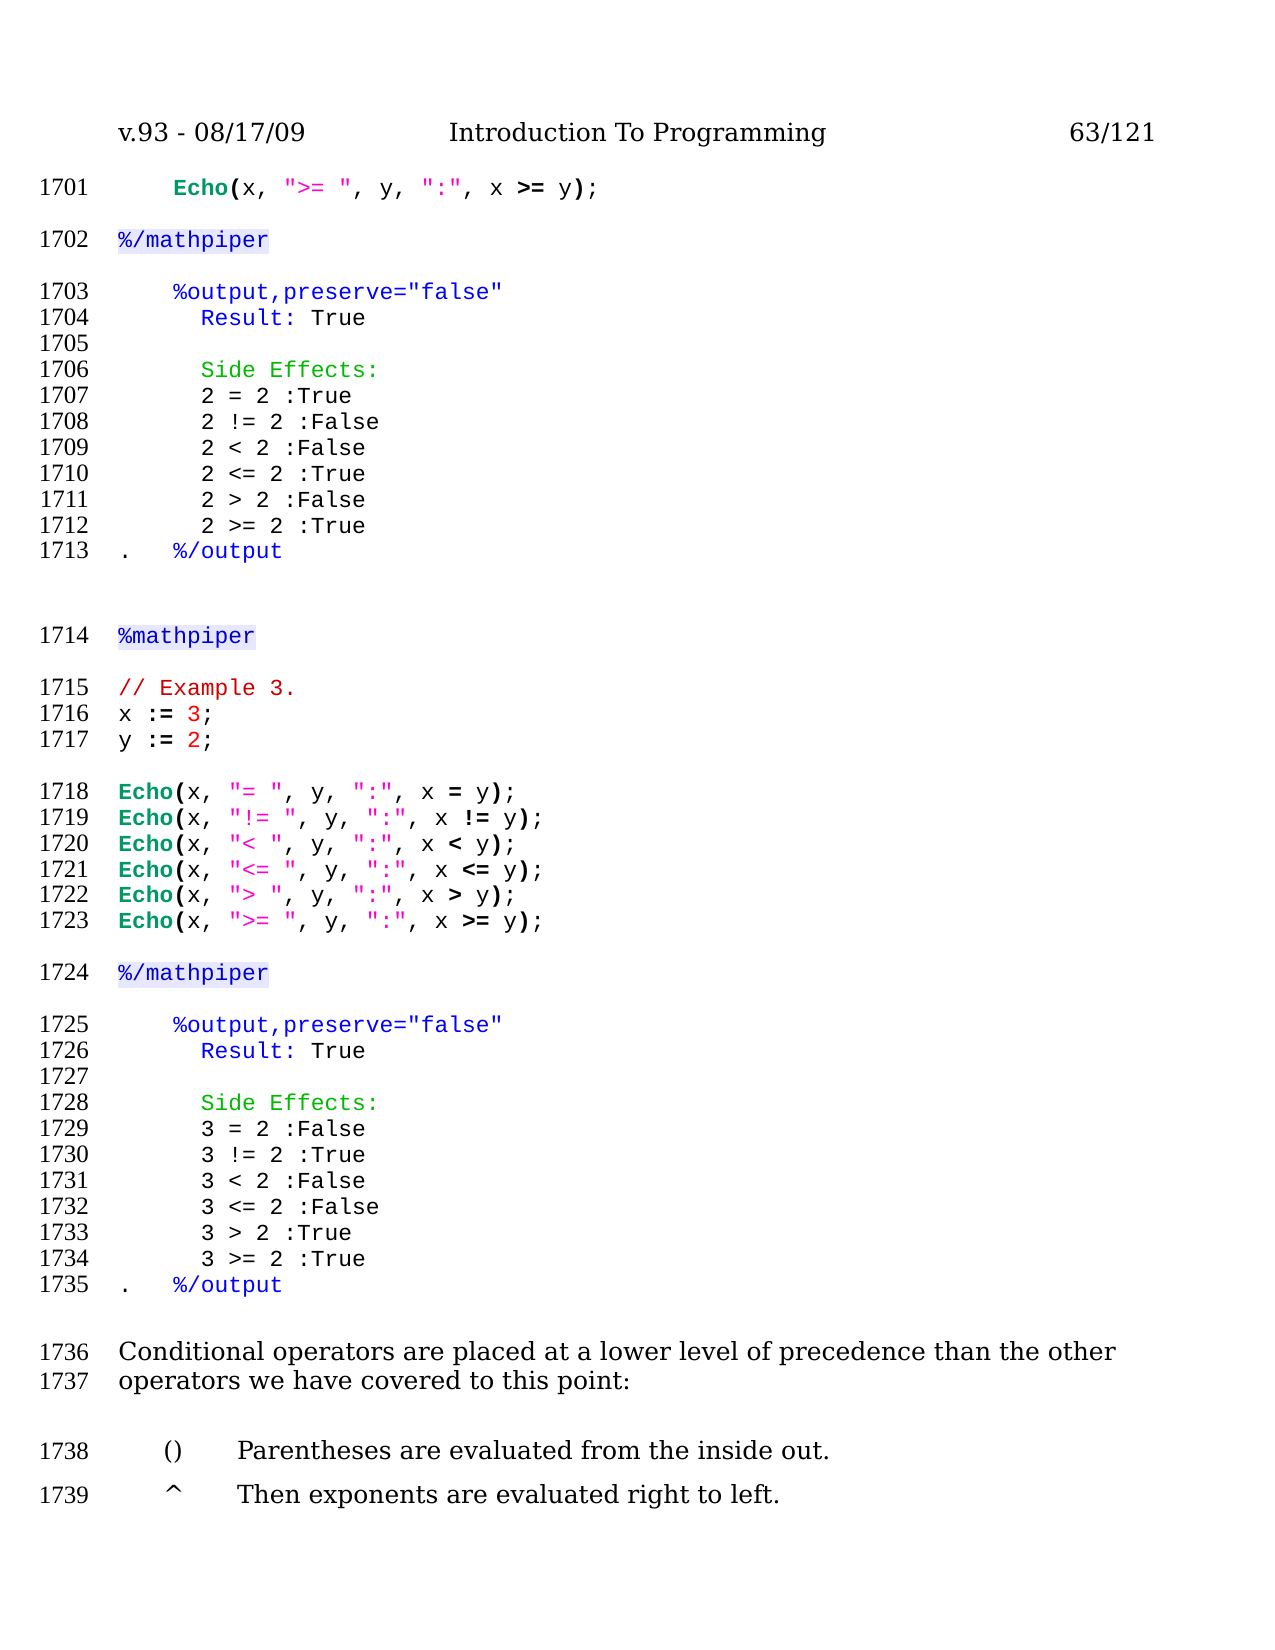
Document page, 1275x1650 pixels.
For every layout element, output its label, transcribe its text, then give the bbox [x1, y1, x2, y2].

text 2 != 2 :False [118, 410, 1157, 436]
text Echo(x, "< ", y, ":", x < y); [118, 832, 1157, 858]
text Result: True [118, 1039, 1157, 1065]
text Echo(x, ">= ", y, ":", x >= y); [118, 177, 1157, 203]
text %/mathpiper [118, 229, 1157, 254]
text 2 < 2 :False [118, 436, 1157, 462]
text 2 >= 2 :True [118, 514, 1157, 540]
text Result: True [118, 306, 1157, 332]
text 3 >= 2 :True [118, 1247, 1157, 1273]
text Echo(x, "<= ", y, ":", x <= y); [118, 858, 1157, 884]
text x := 3; [118, 702, 1157, 728]
text Echo(x, "= ", y, ":", x = y); [118, 780, 1157, 806]
text Echo(x, "> ", y, ":", x > y); [118, 884, 1157, 910]
text Echo(x, ">= ", y, ":", x >= y); [118, 910, 1157, 936]
text . %/output [118, 1273, 1157, 1299]
text %mathpiper [118, 624, 1157, 650]
text () Parentheses are evaluated from the inside out. [163, 1437, 1157, 1466]
text 3 < 2 :False [118, 1169, 1157, 1195]
text %output,preserve="false" [118, 1013, 1157, 1039]
text y := 2; [118, 728, 1157, 754]
text 3 > 2 :True [118, 1221, 1157, 1247]
text // Example 3. [118, 676, 1157, 702]
text Conditional operators are placed at a lower level of precedence than the other operators we have covered to this point: [118, 1337, 1157, 1396]
text %/mathpiper [118, 962, 1157, 988]
text %output,preserve="false" [118, 281, 1157, 306]
text 3 != 2 :True [118, 1143, 1157, 1169]
text . %/output [118, 540, 1157, 566]
text 2 <= 2 :True [118, 462, 1157, 488]
text 2 > 2 :False [118, 488, 1157, 514]
text 3 = 2 :False [118, 1117, 1157, 1143]
text 2 = 2 :True [118, 384, 1157, 410]
text Side Effects: [118, 358, 1157, 384]
text ^ Then exponents are evaluated right to left. [163, 1481, 1157, 1510]
text Side Effects: [118, 1091, 1157, 1117]
text 3 <= 2 :False [118, 1195, 1157, 1221]
text Echo(x, "!= ", y, ":", x != y); [118, 806, 1157, 832]
